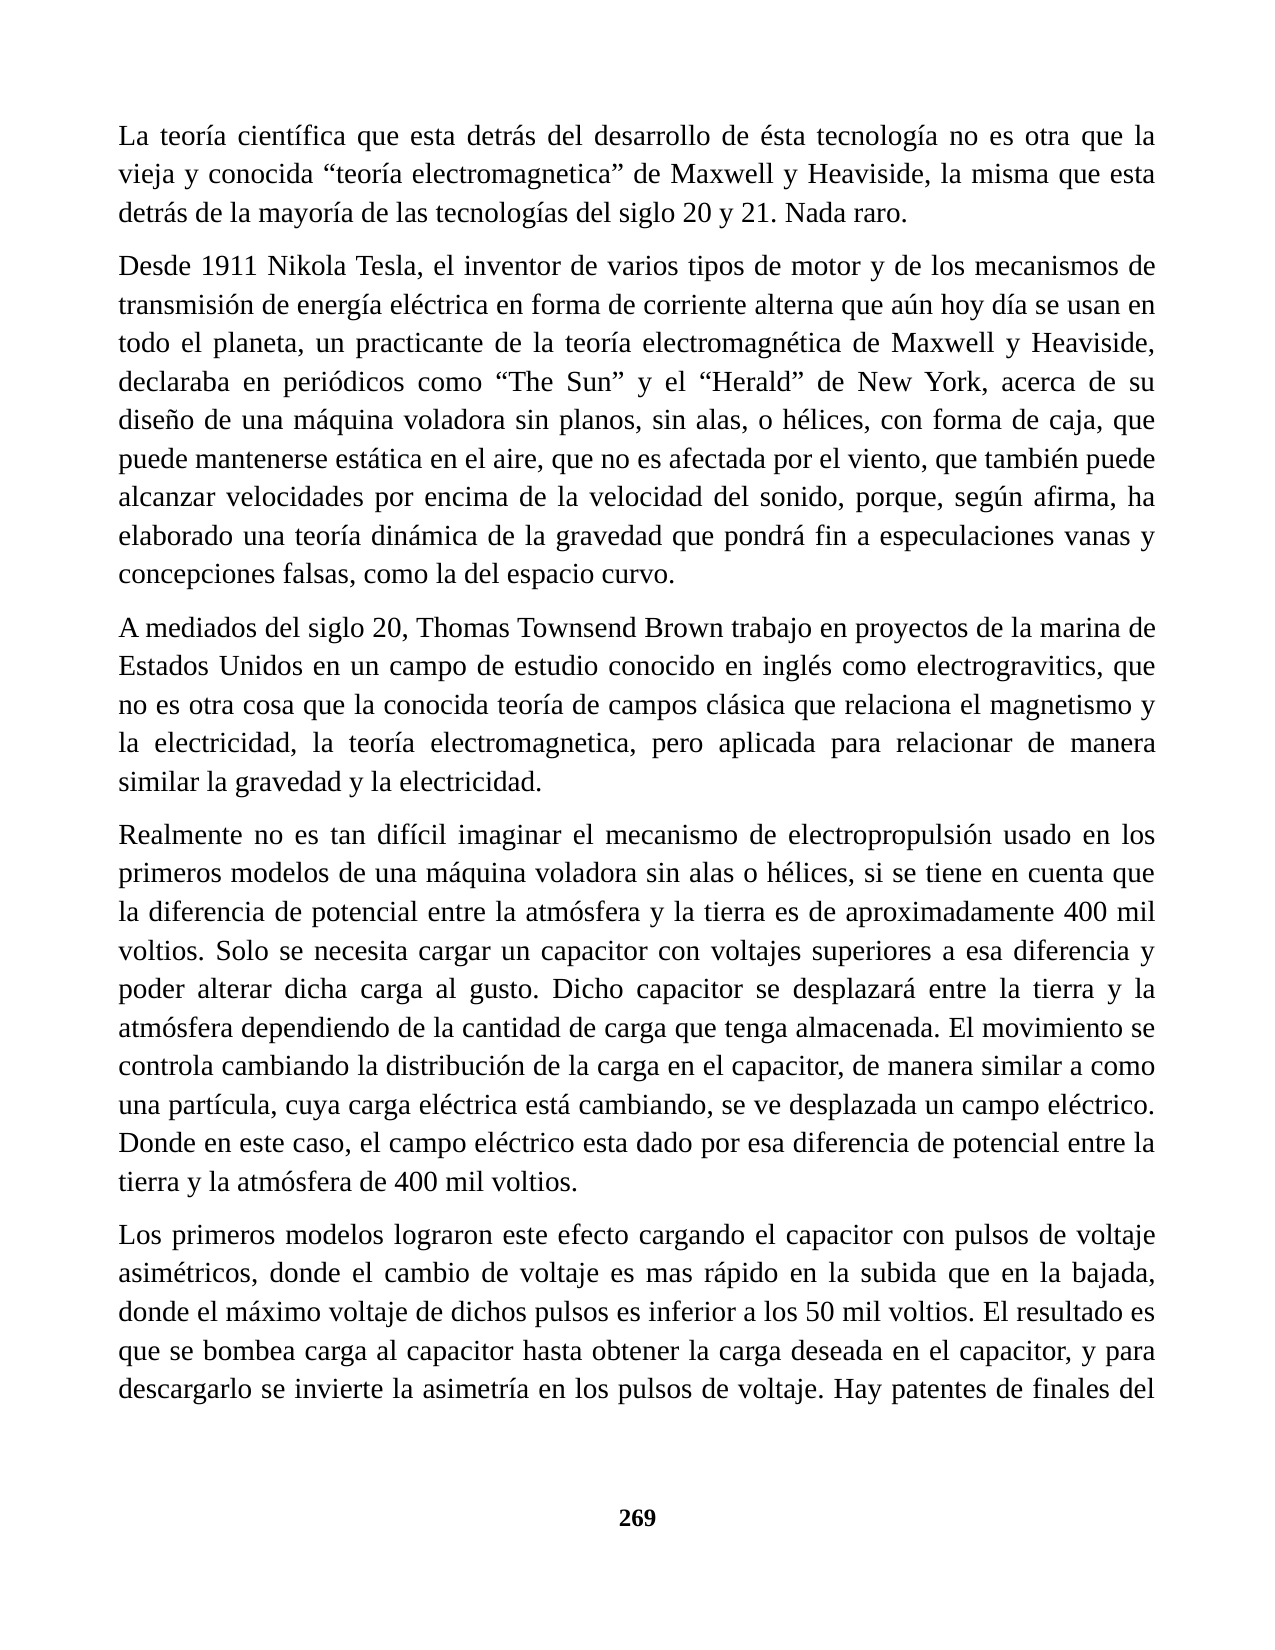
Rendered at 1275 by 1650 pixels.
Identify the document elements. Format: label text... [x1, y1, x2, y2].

text Realmente no es tan difícil imaginar el mecanismo de electropropulsión usado en los primeros modelos de una máquina voladora sin alas o hélices, si se tiene en cuenta que la diferencia de potencial entre la atmósfera y la tierra es de aproximadamente 400 mil voltios. Solo se necesita cargar un capacitor con voltajes superiores a esa diferencia y poder alterar dicha carga al gusto. Dicho capacitor se desplazará entre la tierra y la atmósfera dependiendo de la cantidad de carga que tenga almacenada. El movimiento se controla cambiando la distribución de la carga en el capacitor, de manera similar a como una partícula, cuya carga eléctrica está cambiando, se ve desplazada un campo eléctrico. Donde en este caso, el campo eléctrico esta dado por esa diferencia de potencial entre la tierra y la atmósfera de 400 mil voltios. [118, 817, 1157, 1197]
text La teoría científica que esta detrás del desarrollo de ésta tecnología no es otra que la vieja y conocida “teoría electromagnetica” de Maxwell y Heaviside, la misma que esta detrás de la mayoría de las tecnologías del siglo 20 y 21. Nada raro. [118, 118, 1157, 229]
text A mediados del siglo 20, Thomas Townsend Brown trabajo en proyectos de la marina de Estados Unidos en un campo de estudio conocido en inglés como electrogravitics, que no es otra cosa que la conocida teoría de campos clásica que relaciona el magnetismo y la electricidad, la teoría electromagnetica, pero aplicada para relacionar de manera similar la gravedad y la electricidad. [118, 610, 1157, 797]
text Desde 1911 Nikola Tesla, el inventor de varios tipos de motor y de los mecanismos de transmisión de energía eléctrica en forma de corriente alterna que aún hoy día se usan en todo el planeta, un practicante de la teoría electromagnética de Maxwell y Heaviside, declaraba en periódicos como “The Sun” y el “Herald” de New York, acerca de su diseño de una máquina voladora sin planos, sin alas, o hélices, con forma de caja, que puede mantenerse estática en el aire, que no es afectada por el viento, que también puede alcanzar velocidades por encima de la velocidad del sonido, porque, según afirma, ha elaborado una teoría dinámica de la gravedad que pondrá fin a especulaciones vanas y concepciones falsas, como la del espacio curvo. [118, 248, 1157, 590]
text Los primeros modelos lograron este efecto cargando el capacitor con pulsos de voltaje asimétricos, donde el cambio de voltaje es mas rápido en la subida que en la bajada, donde el máximo voltaje de dichos pulsos es inferior a los 50 mil voltios. El resultado es que se bombea carga al capacitor hasta obtener la carga deseada en el capacitor, y para descargarlo se invierte la asimetría en los pulsos de voltaje. Hay patentes de finales del [118, 1217, 1157, 1405]
